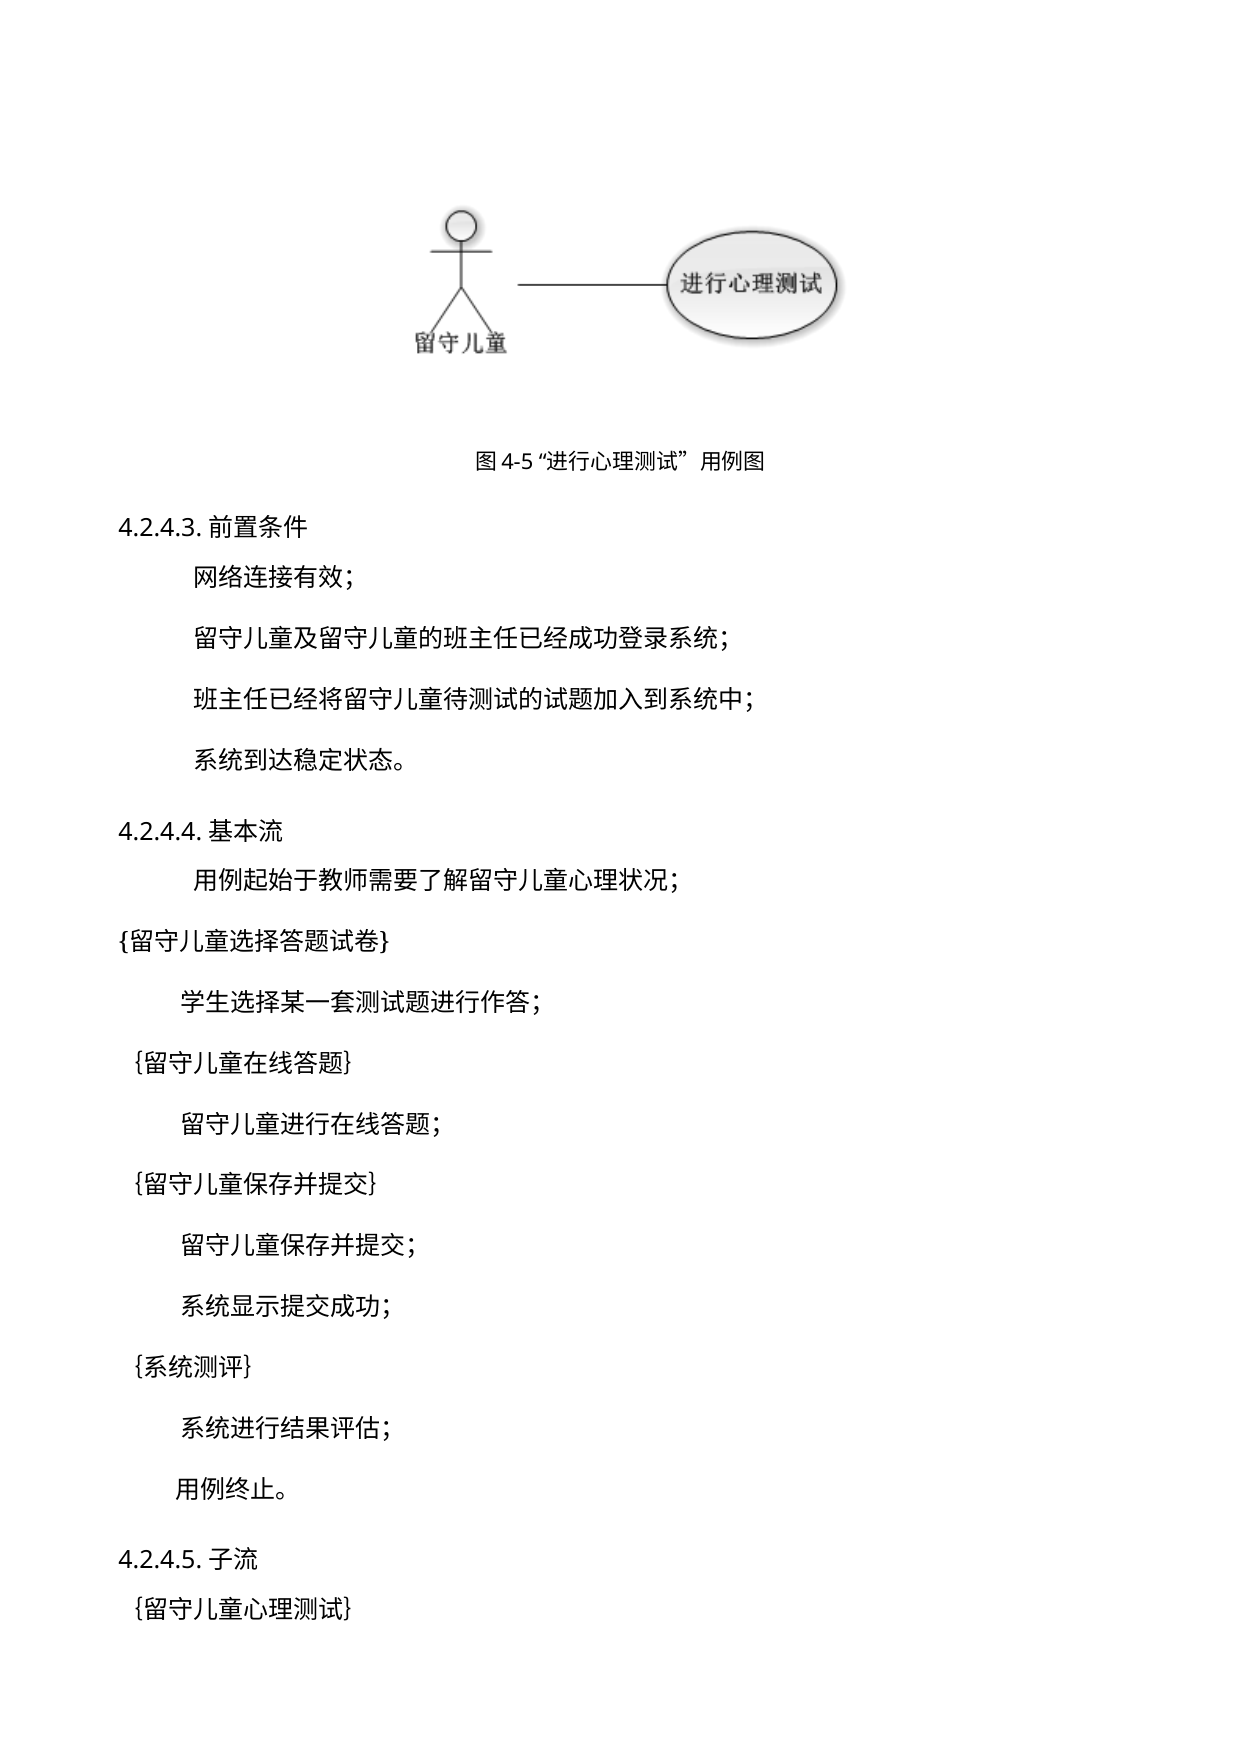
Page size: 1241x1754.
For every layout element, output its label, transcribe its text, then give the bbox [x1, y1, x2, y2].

subtitle 子流 [118, 1540, 1122, 1576]
text 系统显示提交成功； [118, 1287, 1122, 1323]
list 班主任已经将留守儿童待测试的试题加入到系统中； [156, 679, 1122, 716]
text ｛系统测评｝ [118, 1347, 1122, 1384]
text 留守儿童保存并提交； [118, 1226, 1122, 1262]
text 系统进行结果评估； [118, 1408, 1122, 1444]
text 学生选择某一套测试题进行作答； [118, 982, 1122, 1019]
list 留守儿童及留守儿童的班主任已经成功登录系统； [156, 619, 1122, 655]
text ｛留守儿童心理测试｝ [118, 1590, 1122, 1626]
text ｛留守儿童在线答题｝ [118, 1043, 1122, 1079]
text ｛留守儿童保存并提交｝ [118, 1165, 1122, 1201]
list 用例起始于教师需要了解留守儿童心理状况； [156, 861, 1122, 897]
picture [380, 187, 860, 385]
text 用例终止。 [118, 1469, 1122, 1505]
subtitle 基本流 [118, 811, 1122, 847]
list {留守儿童选择答题试卷} [118, 922, 1122, 958]
text 图4-5 “进行心理测试”用例图 [118, 444, 1122, 476]
list 网络连接有效； [156, 558, 1122, 594]
text 留守儿童进行在线答题； [118, 1104, 1122, 1140]
subtitle 前置条件 [118, 508, 1122, 544]
list 系统到达稳定状态。 [156, 740, 1122, 777]
